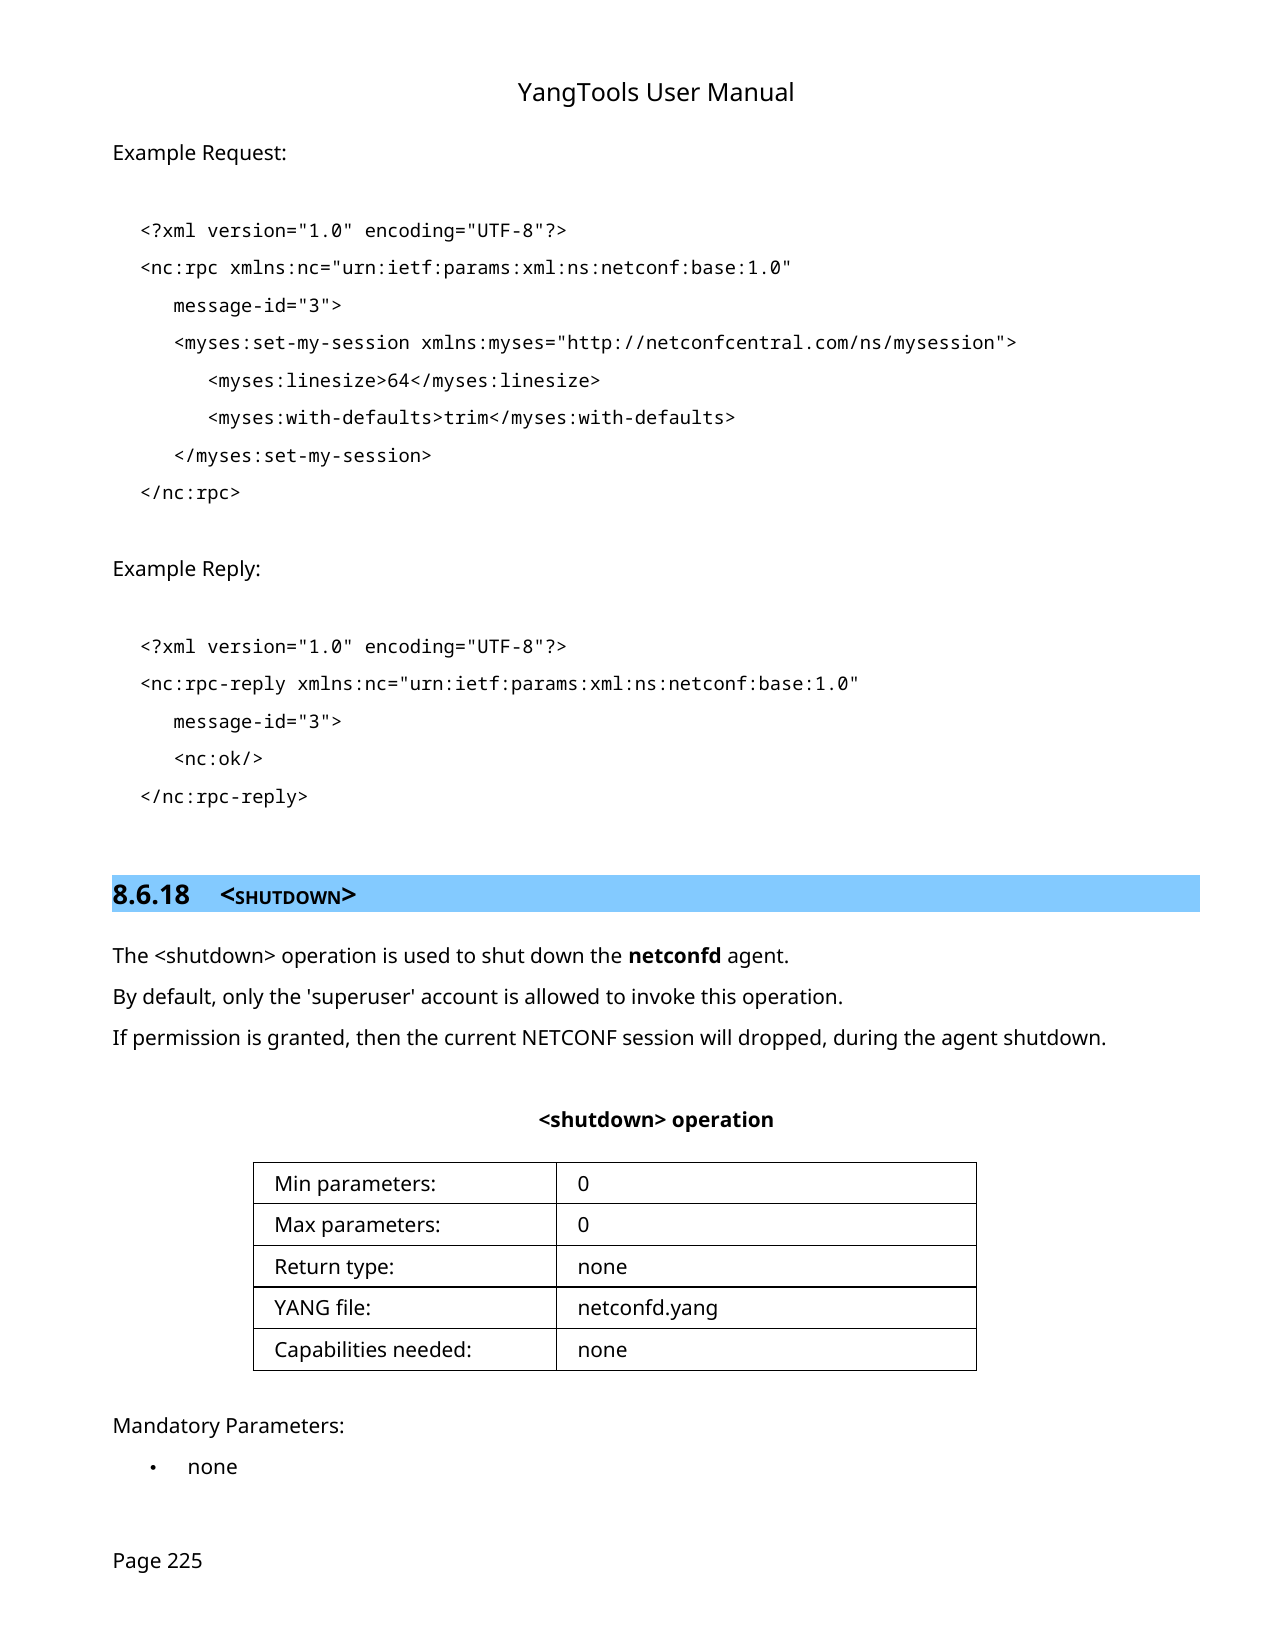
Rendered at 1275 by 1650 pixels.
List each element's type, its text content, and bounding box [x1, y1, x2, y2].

text </nc:rpc-reply> [139, 783, 1200, 808]
table_cell 0 [557, 1204, 976, 1245]
text message-id="3"> [139, 708, 1200, 733]
table_cell none [557, 1246, 976, 1286]
text Example Request: [112, 138, 1200, 167]
text <?xml version="1.0" encoding="UTF-8"?> [139, 217, 1200, 242]
table_header Min parameters: [254, 1163, 556, 1203]
text <nc:rpc xmlns:nc="urn:ietf:params:xml:ns:netconf:base:1.0" [139, 254, 1200, 280]
text <myses:set-my-session xmlns:myses="http://netconfcentral.com/ns/mysession"> [139, 329, 1200, 355]
text message-id="3"> [139, 292, 1200, 317]
text Example Reply: [112, 554, 1200, 583]
table_cell netconfd.yang [557, 1288, 976, 1328]
table_header 0 [557, 1163, 976, 1203]
text </myses:set-my-session> [139, 442, 1200, 467]
text By default, only the 'superuser' account is allowed to invoke this operation. [112, 982, 1200, 1011]
text If permission is granted, then the current NETCONF session will dropped, during the agent shutdown. [112, 1023, 1200, 1051]
text <myses:with-defaults>trim</myses:with-defaults> [139, 404, 1200, 430]
table_cell Capabilities needed: [254, 1329, 556, 1369]
text Mandatory Parameters: [112, 1412, 1200, 1440]
subtitle <shutdown> operation [127, 1105, 1185, 1133]
table_cell YANG file: [254, 1288, 556, 1328]
list none [150, 1452, 1200, 1481]
text The <shutdown> operation is used to shut down the netconfd agent. [112, 941, 1200, 969]
table_cell Max parameters: [254, 1204, 556, 1245]
text <nc:ok/> [139, 745, 1200, 771]
text </nc:rpc> [139, 479, 1200, 505]
table_cell none [557, 1329, 976, 1369]
text <?xml version="1.0" encoding="UTF-8"?> [139, 633, 1200, 658]
table_cell Return type: [254, 1246, 556, 1286]
text <myses:linesize>64</myses:linesize> [139, 367, 1200, 392]
subtitle <shutdown> [112, 875, 1200, 912]
text <nc:rpc-reply xmlns:nc="urn:ietf:params:xml:ns:netconf:base:1.0" [139, 670, 1200, 696]
